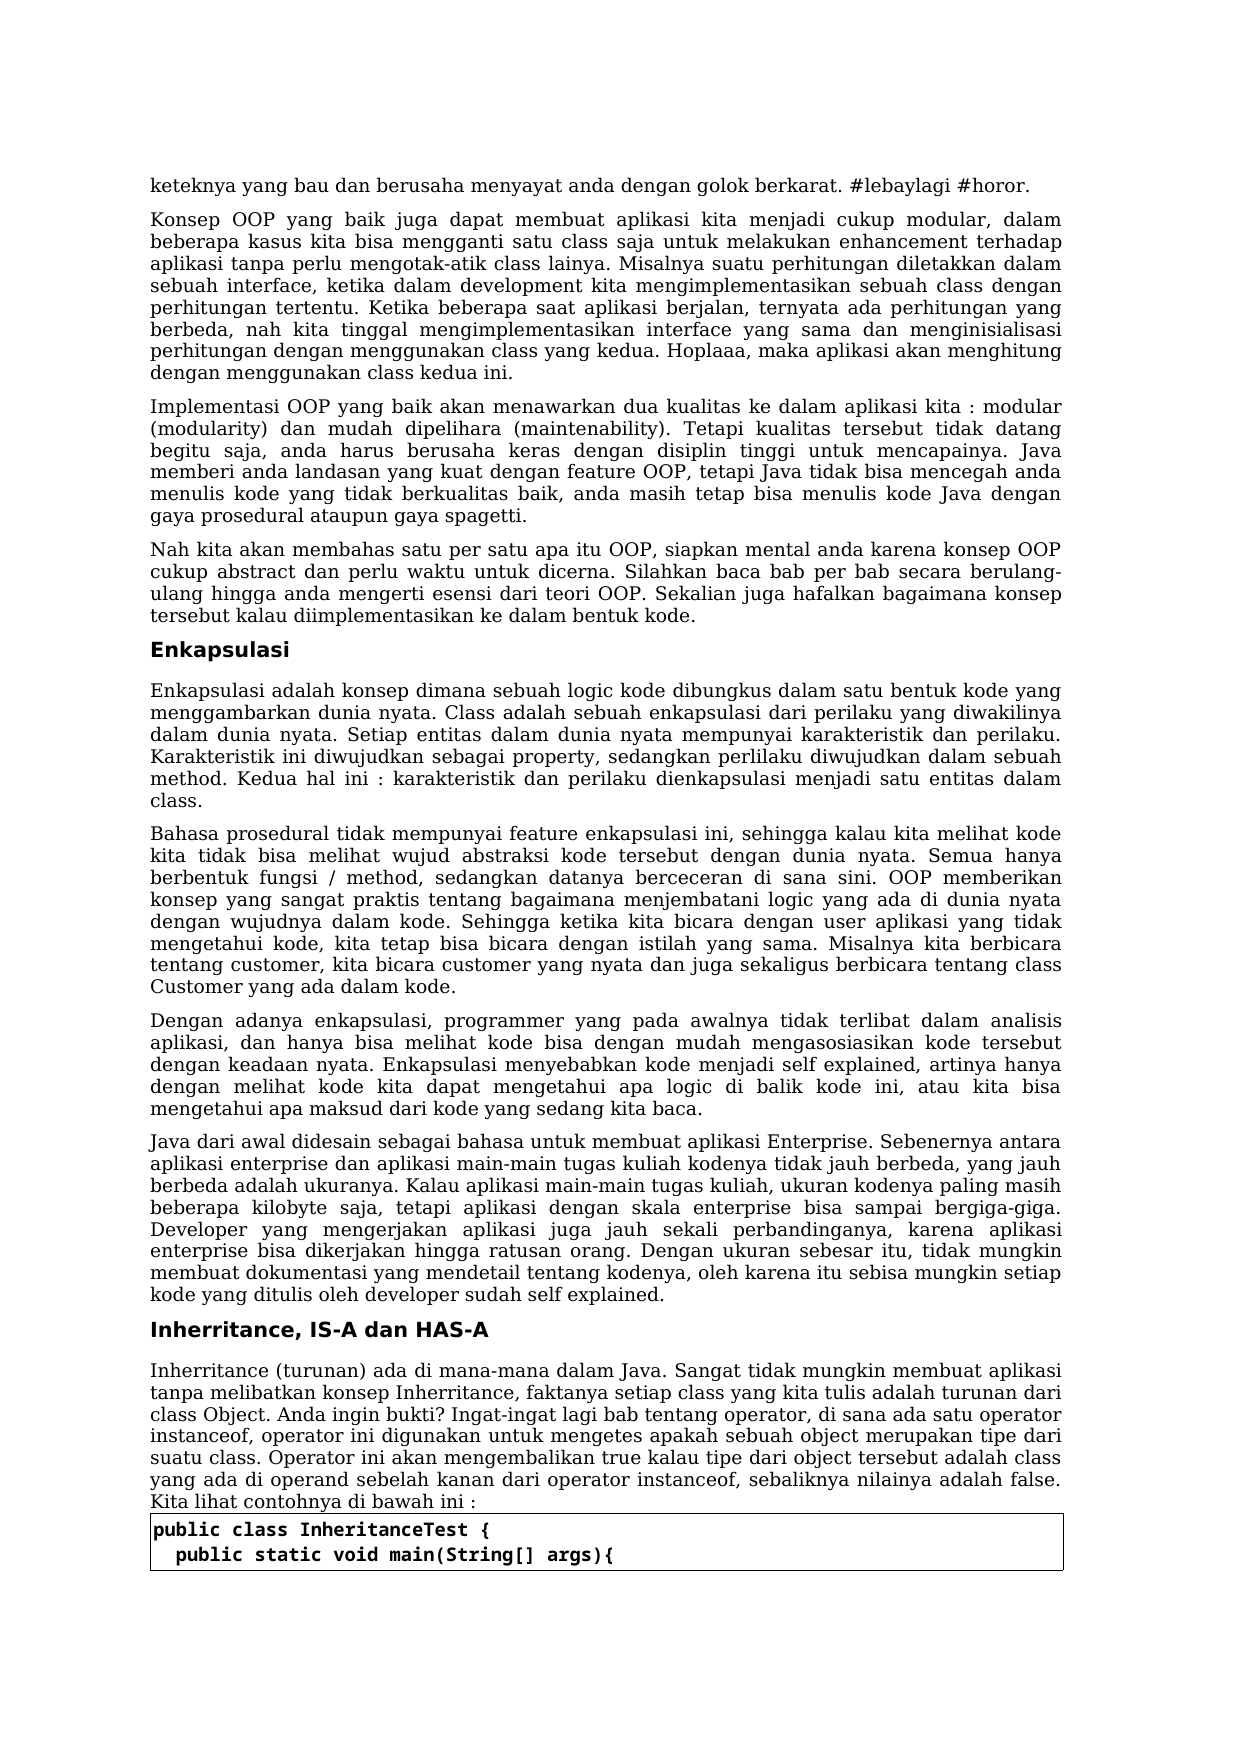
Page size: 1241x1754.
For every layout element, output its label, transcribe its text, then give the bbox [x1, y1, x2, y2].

text Inherritance (turunan) ada di mana-mana dalam Java. Sangat tidak mungkin membuat aplikasi tanpa melibatkan konsep Inherritance, faktanya setiap class yang kita tulis adalah turunan dari class Object. Anda ingin bukti? Ingat-ingat lagi bab tentang operator, di sana ada satu operator instanceof, operator ini digunakan untuk mengetes apakah sebuah object merupakan tipe dari suatu class. Operator ini akan mengembalikan true kalau tipe dari object tersebut adalah class yang ada di operand sebelah kanan dari operator instanceof, sebaliknya nilainya adalah false. Kita lihat contohnya di bawah ini : [150, 1360, 1063, 1513]
text Enkapsulasi adalah konsep dimana sebuah logic kode dibungkus dalam satu bentuk kode yang menggambarkan dunia nyata. Class adalah sebuah enkapsulasi dari perilaku yang diwakilinya dalam dunia nyata. Setiap entitas dalam dunia nyata mempunyai karakteristik dan perilaku. Karakteristik ini diwujudkan sebagai property, sedangkan perlilaku diwujudkan dalam sebuah method. Kedua hal ini : karakteristik dan perilaku dienkapsulasi menjadi satu entitas dalam class. [150, 680, 1063, 811]
text keteknya yang bau dan berusaha menyayat anda dengan golok berkarat. #lebaylagi #horor. [150, 176, 1063, 197]
subtitle Enkapsulasi [150, 638, 1063, 662]
text Dengan adanya enkapsulasi, programmer yang pada awalnya tidak terlibat dalam analisis aplikasi, dan hanya bisa melihat kode bisa dengan mudah mengasosiasikan kode tersebut dengan keadaan nyata. Enkapsulasi menyebabkan kode menjadi self explained, artinya hanya dengan melihat kode kita dapat mengetahui apa logic di balik kode ini, atau kita bisa mengetahui apa maksud dari kode yang sedang kita baca. [150, 1010, 1063, 1119]
text Bahasa prosedural tidak mempunyai feature enkapsulasi ini, sehingga kalau kita melihat kode kita tidak bisa melihat wujud abstraksi kode tersebut dengan dunia nyata. Semua hanya berbentuk fungsi / method, sedangkan datanya berceceran di sana sini. OOP memberikan konsep yang sangat praktis tentang bagaimana menjembatani logic yang ada di dunia nyata dengan wujudnya dalam kode. Sehingga ketika kita bicara dengan user aplikasi yang tidak mengetahui kode, kita tetap bisa bicara dengan istilah yang sama. Misalnya kita berbicara tentang customer, kita bicara customer yang nyata dan juga sekaligus berbicara tentang class Customer yang ada dalam kode. [150, 823, 1063, 998]
subtitle Inherritance, IS-A dan HAS-A [150, 1318, 1063, 1342]
text Konsep OOP yang baik juga dapat membuat aplikasi kita menjadi cukup modular, dalam beberapa kasus kita bisa mengganti satu class saja untuk melakukan enhancement terhadap aplikasi tanpa perlu mengotak-atik class lainya. Misalnya suatu perhitungan diletakkan dalam sebuah interface, ketika dalam development kita mengimplementasikan sebuah class dengan perhitungan tertentu. Ketika beberapa saat aplikasi berjalan, ternyata ada perhitungan yang berbeda, nah kita tinggal mengimplementasikan interface yang sama dan menginisialisasi perhitungan dengan menggunakan class yang kedua. Hoplaaa, maka aplikasi akan menghitung dengan menggunakan class kedua ini. [150, 209, 1063, 384]
text public class InheritanceTest { [151, 1514, 1063, 1538]
text public static void main(String[] args){ [151, 1538, 1063, 1570]
text Nah kita akan membahas satu per satu apa itu OOP, siapkan mental anda karena konsep OOP cukup abstract dan perlu waktu untuk dicerna. Silahkan baca bab per bab secara berulang-ulang hingga anda mengerti esensi dari teori OOP. Sekalian juga hafalkan bagaimana konsep tersebut kalau diimplementasikan ke dalam bentuk kode. [150, 539, 1063, 626]
text Implementasi OOP yang baik akan menawarkan dua kualitas ke dalam aplikasi kita : modular (modularity) dan mudah dipelihara (maintenability). Tetapi kualitas tersebut tidak datang begitu saja, anda harus berusaha keras dengan disiplin tinggi untuk mencapainya. Java memberi anda landasan yang kuat dengan feature OOP, tetapi Java tidak bisa mencegah anda menulis kode yang tidak berkualitas baik, anda masih tetap bisa menulis kode Java dengan gaya prosedural ataupun gaya spagetti. [150, 396, 1063, 527]
text Java dari awal didesain sebagai bahasa untuk membuat aplikasi Enterprise. Sebenernya antara aplikasi enterprise dan aplikasi main-main tugas kuliah kodenya tidak jauh berbeda, yang jauh berbeda adalah ukuranya. Kalau aplikasi main-main tugas kuliah, ukuran kodenya paling masih beberapa kilobyte saja, tetapi aplikasi dengan skala enterprise bisa sampai bergiga-giga. Developer yang mengerjakan aplikasi juga jauh sekali perbandinganya, karena aplikasi enterprise bisa dikerjakan hingga ratusan orang. Dengan ukuran sebesar itu, tidak mungkin membuat dokumentasi yang mendetail tentang kodenya, oleh karena itu sebisa mungkin setiap kode yang ditulis oleh developer sudah self explained. [150, 1131, 1063, 1306]
